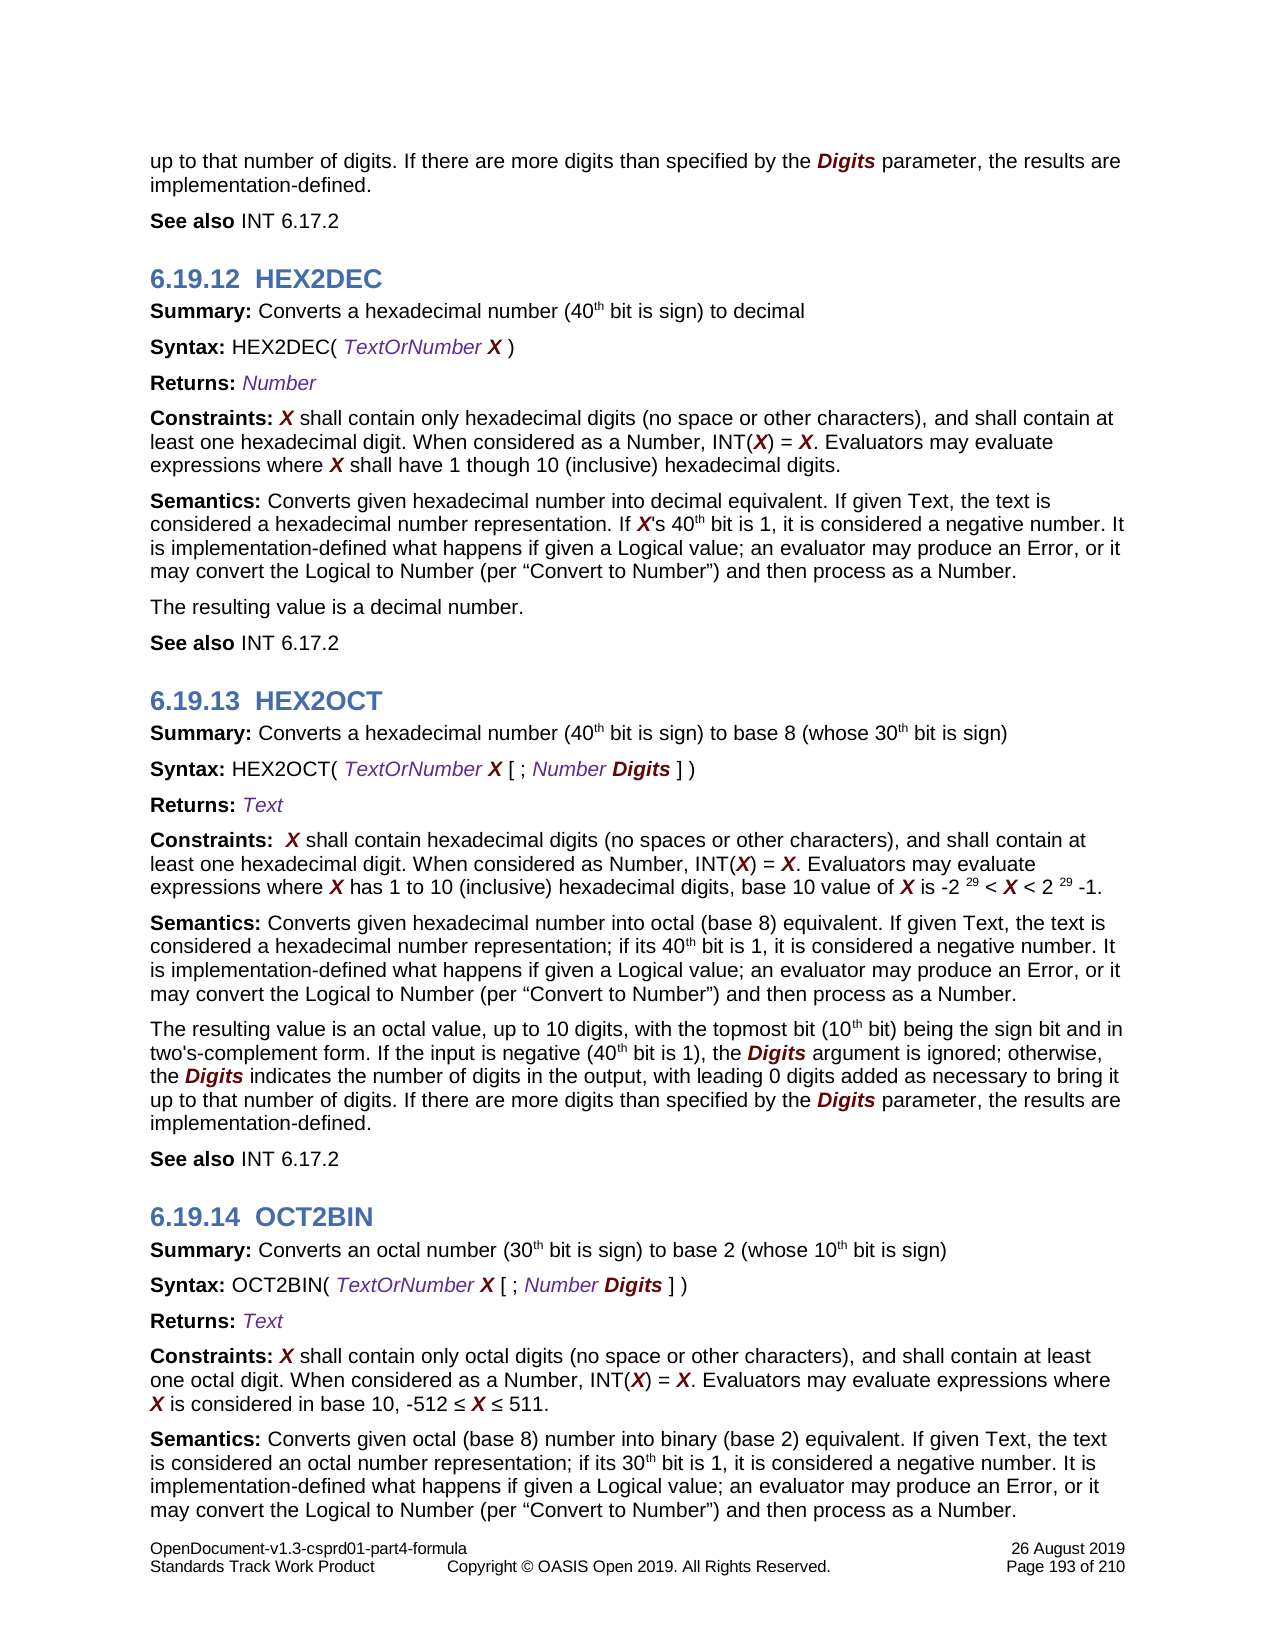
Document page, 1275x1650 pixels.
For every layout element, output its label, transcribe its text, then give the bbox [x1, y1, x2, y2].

text See also INT 6.17.2 [150, 1147, 1125, 1171]
text Syntax: HEX2DEC( TextOrNumber X ) [150, 335, 1125, 359]
text The resulting value is a decimal number. [150, 596, 1125, 619]
subtitle HEX2OCT [150, 686, 1125, 716]
text Constraints: X shall contain only hexadecimal digits (no space or other characters), and shall contain at least one hexadecimal digit. When considered as a Number, INT(X) = X. Evaluators may evaluate expressions where X shall have 1 though 10 (inclusive) hexadecimal digits. [150, 407, 1125, 477]
text Syntax: OCT2BIN( TextOrNumber X [ ; Number Digits ] ) [150, 1274, 1125, 1297]
text Summary: Converts a hexadecimal number (40th bit is sign) to decimal [150, 300, 1125, 323]
text Summary: Converts a hexadecimal number (40th bit is sign) to base 8 (whose 30th bit is sign) [150, 722, 1125, 745]
text Semantics: Converts given hexadecimal number into octal (base 8) equivalent. If given Text, the text is considered a hexadecimal number representation; if its 40th bit is 1, it is considered a negative number. It is implementation-defined what happens if given a Logical value; an evaluator may produce an Error, or it may convert the Logical to Number (per “Convert to Number”) and then process as a Number. [150, 911, 1125, 1006]
text Summary: Converts an octal number (30th bit is sign) to base 2 (whose 10th bit is sign) [150, 1238, 1125, 1262]
text The resulting value is an octal value, up to 10 digits, with the topmost bit (10th bit) being the sign bit and in two's-complement form. If the input is negative (40th bit is 1), the Digits argument is ignored; otherwise, the Digits indicates the number of digits in the output, with leading 0 digits added as necessary to bring it up to that number of digits. If there are more digits than specified by the Digits parameter, the results are implementation-defined. [150, 1018, 1125, 1135]
subtitle HEX2DEC [150, 264, 1125, 294]
text See also INT 6.17.2 [150, 631, 1125, 655]
subtitle OCT2BIN [150, 1202, 1125, 1232]
text Returns: Text [150, 1309, 1125, 1333]
text Returns: Text [150, 793, 1125, 817]
text Constraints: X shall contain only octal digits (no space or other characters), and shall contain at least one octal digit. When considered as a Number, INT(X) = X. Evaluators may evaluate expressions where X is considered in base 10, -512 ≤ X ≤ 511. [150, 1345, 1125, 1416]
text Semantics: Converts given octal (base 8) number into binary (base 2) equivalent. If given Text, the text is considered an octal number representation; if its 30th bit is 1, it is considered a negative number. It is implementation-defined what happens if given a Logical value; an evaluator may produce an Error, or it may convert the Logical to Number (per “Convert to Number”) and then process as a Number. [150, 1428, 1125, 1522]
text Constraints: X shall contain hexadecimal digits (no spaces or other characters), and shall contain at least one hexadecimal digit. When considered as Number, INT(X) = X. Evaluators may evaluate expressions where X has 1 to 10 (inclusive) hexadecimal digits, base 10 value of X is -2 29 < X < 2 29 -1. [150, 829, 1125, 899]
text up to that number of digits. If there are more digits than specified by the Digits parameter, the results are implementation-defined. [150, 150, 1125, 197]
text Returns: Number [150, 371, 1125, 394]
text See also INT 6.17.2 [150, 209, 1125, 233]
text Syntax: HEX2OCT( TextOrNumber X [ ; Number Digits ] ) [150, 757, 1125, 781]
text Semantics: Converts given hexadecimal number into decimal equivalent. If given Text, the text is considered a hexadecimal number representation. If X's 40th bit is 1, it is considered a negative number. It is implementation-defined what happens if given a Logical value; an evaluator may produce an Error, or it may convert the Logical to Number (per “Convert to Number”) and then process as a Number. [150, 489, 1125, 583]
